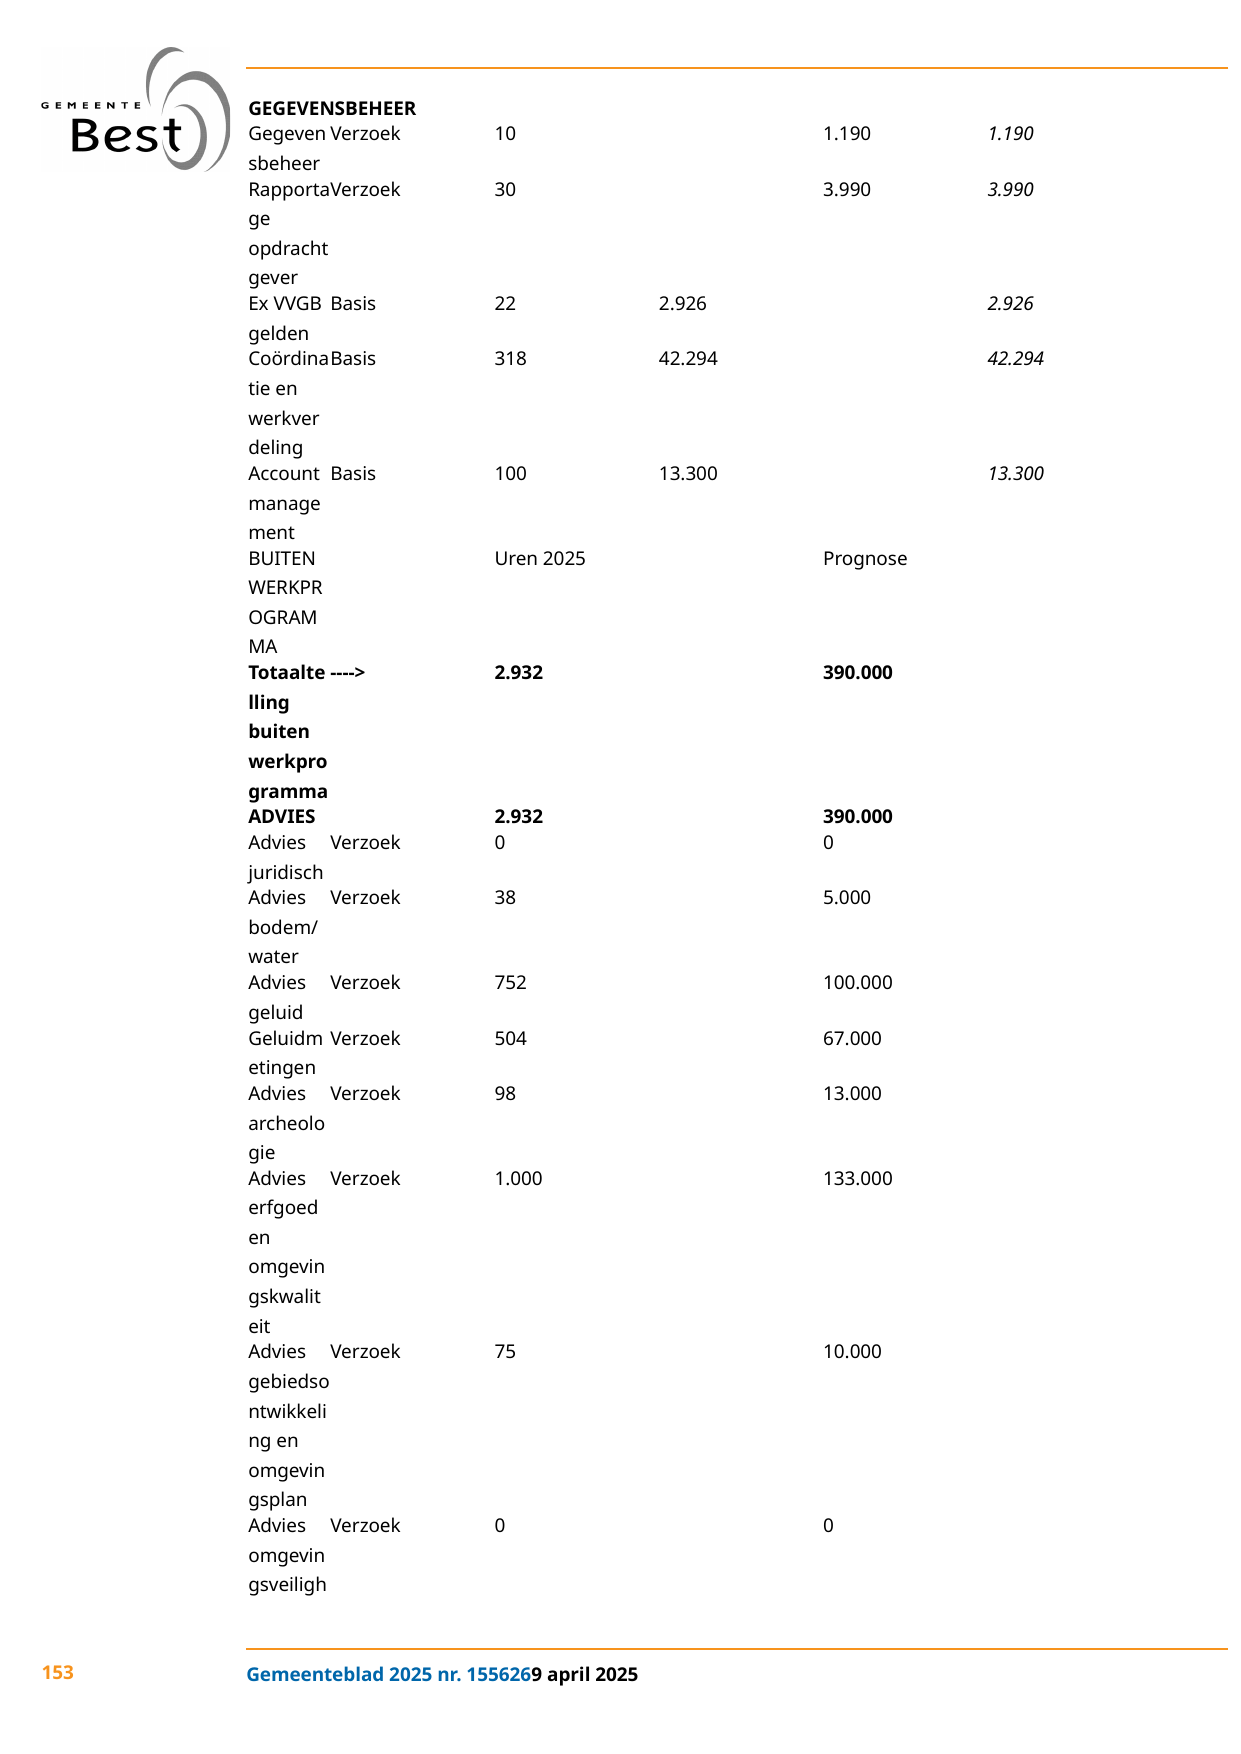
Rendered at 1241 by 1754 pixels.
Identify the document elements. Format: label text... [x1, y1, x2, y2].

table_cell 100.000 [823, 970, 987, 1025]
table_cell [987, 1080, 1152, 1165]
table_cell Basis [330, 346, 494, 460]
table_cell 22 [494, 290, 659, 346]
table_cell Prognose [823, 545, 987, 659]
table_cell Verzoek [330, 121, 494, 176]
table_cell [659, 1025, 823, 1080]
table_cell [823, 460, 987, 545]
table_cell Verzoek [330, 1080, 494, 1165]
table_cell Advies archeologie [248, 1080, 330, 1165]
table_cell ----> [330, 660, 494, 803]
table_cell 30 [494, 176, 659, 290]
table_cell Basis [330, 290, 494, 346]
table_cell Advies erfgoed en omgevingskwaliteit [248, 1165, 330, 1339]
table_cell [659, 804, 823, 829]
table_cell Advies geluid [248, 970, 330, 1025]
table_cell [659, 1165, 823, 1339]
table_cell [823, 95, 987, 121]
table_cell Uren 2025 [494, 545, 659, 659]
table_cell [987, 1165, 1152, 1339]
table_cell 2.932 [494, 660, 659, 803]
table_cell GEGEVENSBEHEER [248, 95, 494, 121]
table_cell Advies gebiedsontwikkeling en omgevingsplan [248, 1339, 330, 1512]
table_cell 2.926 [987, 290, 1152, 346]
table_cell [987, 1512, 1152, 1597]
table_cell 0 [494, 829, 659, 884]
table_cell Verzoek [330, 176, 494, 290]
table_cell 13.300 [987, 460, 1152, 545]
table_cell 98 [494, 1080, 659, 1165]
table_cell 1.190 [987, 121, 1152, 176]
table_cell [659, 545, 823, 659]
table_cell [330, 804, 494, 829]
table_cell [659, 1080, 823, 1165]
table_cell 42.294 [659, 346, 823, 460]
table_cell [659, 95, 823, 121]
table_cell 10 [494, 121, 659, 176]
table_cell 1.190 [823, 121, 987, 176]
table_cell 390.000 [823, 660, 987, 803]
table_cell [987, 545, 1152, 659]
table_cell Verzoek [330, 885, 494, 969]
table_cell [987, 804, 1152, 829]
table_cell 0 [494, 1512, 659, 1597]
table_cell [659, 970, 823, 1025]
table_cell Verzoek [330, 1165, 494, 1339]
table_cell Basis [330, 460, 494, 545]
table_cell 3.990 [987, 176, 1152, 290]
table_cell 1.000 [494, 1165, 659, 1339]
table_cell ADVIES [248, 804, 330, 829]
table_cell [659, 121, 823, 176]
table_cell Advies bodem/water [248, 885, 330, 969]
table_cell Verzoek [330, 1339, 494, 1512]
table_cell [659, 885, 823, 969]
table_cell Advies omgevingsveiligh [248, 1512, 330, 1597]
table_cell Gegevensbeheer [248, 121, 330, 176]
table_cell 67.000 [823, 1025, 987, 1080]
table_cell [987, 885, 1152, 969]
table_cell 0 [823, 829, 987, 884]
table_cell [987, 970, 1152, 1025]
table_cell [987, 829, 1152, 884]
table_cell [987, 1339, 1152, 1512]
table_cell 10.000 [823, 1339, 987, 1512]
table_cell [659, 176, 823, 290]
table_cell 13.000 [823, 1080, 987, 1165]
table_cell [659, 829, 823, 884]
table_cell 752 [494, 970, 659, 1025]
table_cell BUITEN WERKPROGRAMMA [248, 545, 330, 659]
table_cell 390.000 [823, 804, 987, 829]
table_cell [987, 1025, 1152, 1080]
table_cell Verzoek [330, 829, 494, 884]
table_cell [987, 660, 1152, 803]
table_cell 0 [823, 1512, 987, 1597]
table_cell Ex VVGB gelden [248, 290, 330, 346]
table_cell 3.990 [823, 176, 987, 290]
table_cell [494, 95, 659, 121]
table_cell Verzoek [330, 1512, 494, 1597]
table_cell 100 [494, 460, 659, 545]
table_cell 75 [494, 1339, 659, 1512]
table_cell 504 [494, 1025, 659, 1080]
table_cell 5.000 [823, 885, 987, 969]
table_cell [987, 95, 1152, 121]
table_cell [659, 660, 823, 803]
table_cell [659, 1339, 823, 1512]
table_cell [823, 290, 987, 346]
table_cell Rapportage opdrachtgever [248, 176, 330, 290]
table_cell 318 [494, 346, 659, 460]
table_cell [330, 545, 494, 659]
table_cell 42.294 [987, 346, 1152, 460]
table_cell 13.300 [659, 460, 823, 545]
picture [41, 47, 231, 172]
table_cell 38 [494, 885, 659, 969]
table_cell Verzoek [330, 970, 494, 1025]
table_cell Coördinatie en werkverdeling [248, 346, 330, 460]
table_cell Totaaltelling buiten werkprogramma [248, 660, 330, 803]
table_cell 2.926 [659, 290, 823, 346]
table_cell Geluidmetingen [248, 1025, 330, 1080]
table_cell [823, 346, 987, 460]
table_cell Advies juridisch [248, 829, 330, 884]
table_cell 2.932 [494, 804, 659, 829]
table_cell [659, 1512, 823, 1597]
table_cell 133.000 [823, 1165, 987, 1339]
table_cell Accountmanagement [248, 460, 330, 545]
table_cell Verzoek [330, 1025, 494, 1080]
